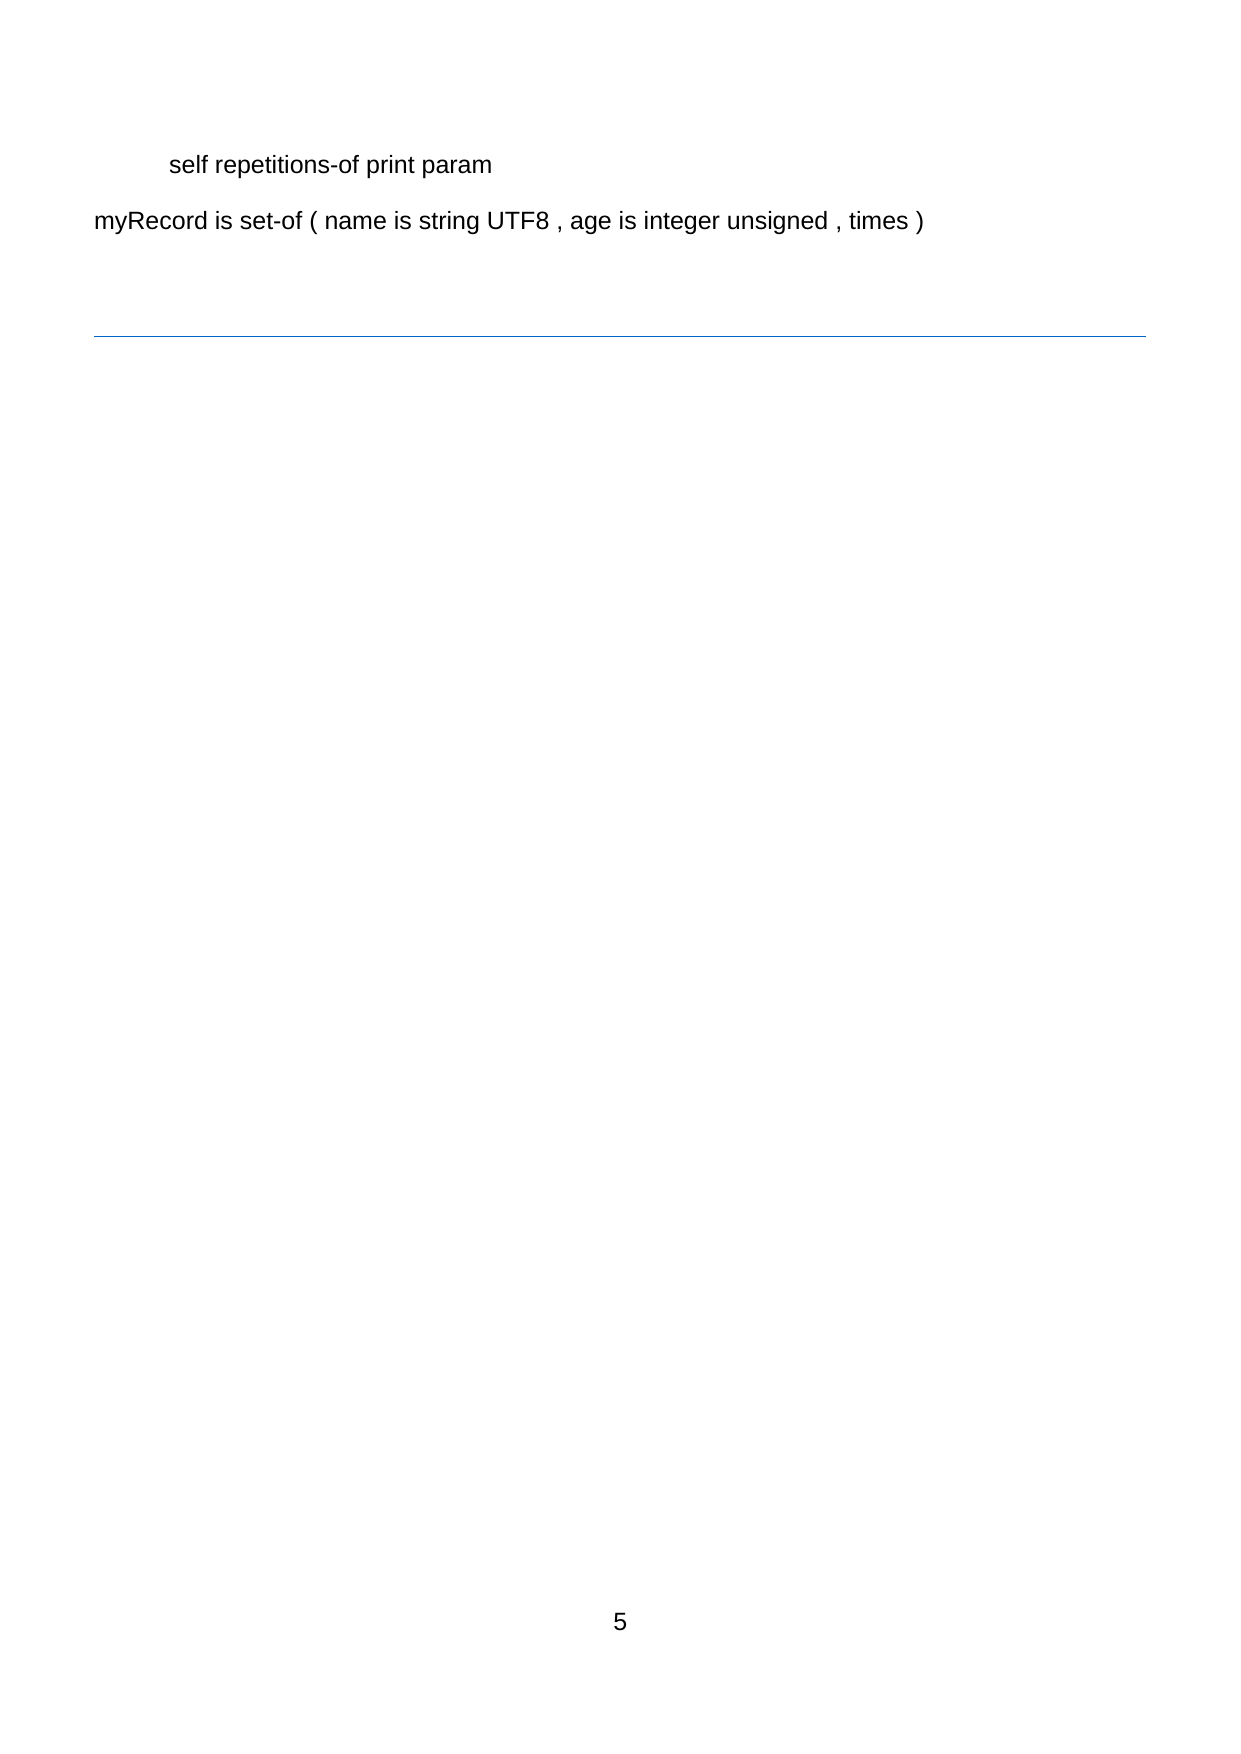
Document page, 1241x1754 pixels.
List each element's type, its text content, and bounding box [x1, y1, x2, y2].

text myRecord is set-of ( name is string UTF8 , age is integer unsigned , times ) [94, 206, 1146, 234]
text self repetitions-of print param [94, 150, 1146, 179]
